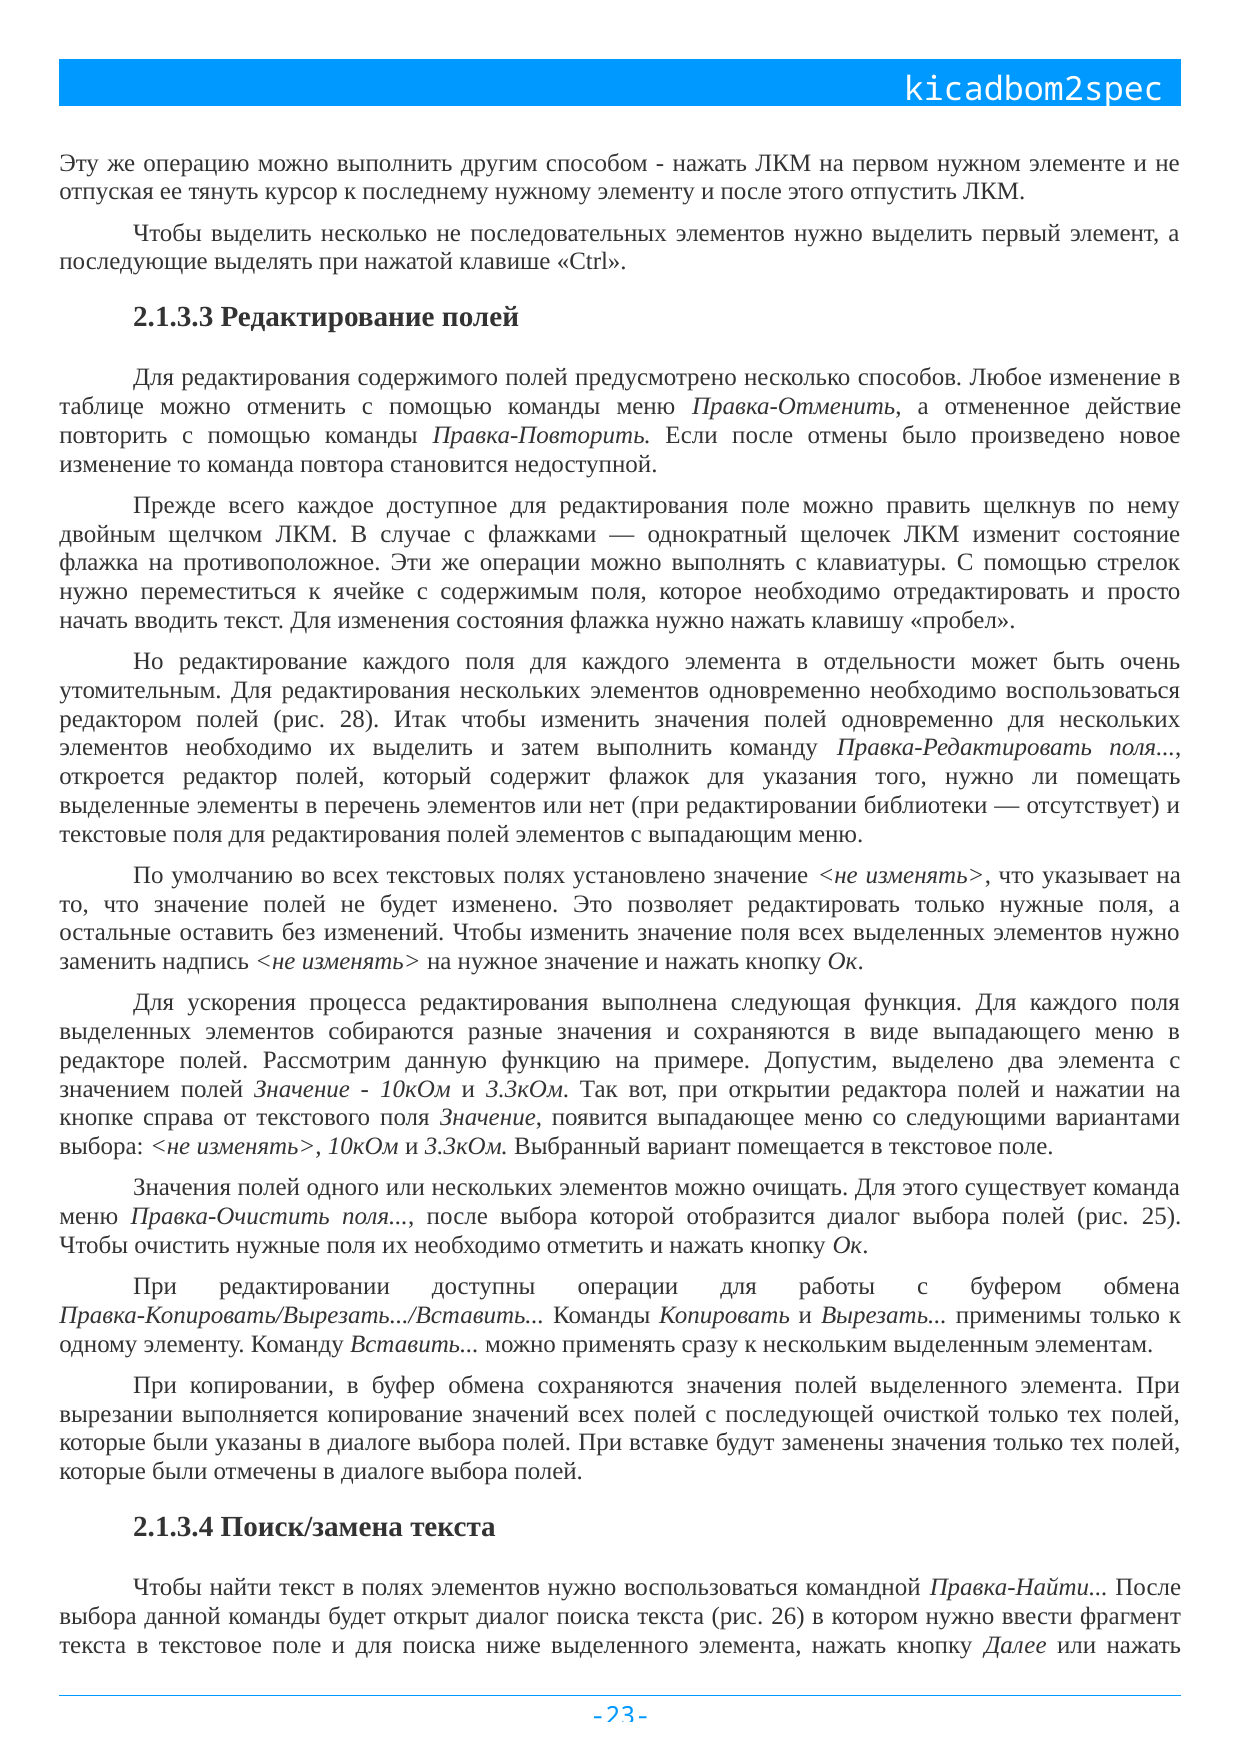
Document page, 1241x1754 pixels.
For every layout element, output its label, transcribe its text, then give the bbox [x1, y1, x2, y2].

text Для ускорения процесса редактирования выполнена следующая функция. Для каждого поля выделенных элементов собираются разные значения и сохраняются в виде выпадающего меню в редакторе полей. Рассмотрим данную функцию на примере. Допустим, выделено два элемента с значением полей Значение - 10кОм и 3.3кОм. Так вот, при открытии редактора полей и нажатии на кнопке справа от текстового поля Значение, появится выпадающее меню со следующими вариантами выбора: <не изменять>, 10кОм и 3.3кОм. Выбранный вариант помещается в текстовое поле. [59, 987, 1181, 1160]
text Прежде всего каждое доступное для редактирования поле можно править щелкнув по нему двойным щелчком ЛКМ. В случае с флажками — однократный щелочек ЛКМ изменит состояние флажка на противоположное. Эти же операции можно выполнять с клавиатуры. С помощью стрелок нужно переместиться к ячейке с содержимым поля, которое необходимо отредактировать и просто начать вводить текст. Для изменения состояния флажка нужно нажать клавишу «пробел». [59, 490, 1181, 634]
text Чтобы найти текст в полях элементов нужно воспользоваться командной Правка-Найти... После выбора данной команды будет открыт диалог поиска текста (рис. 26) в котором нужно ввести фрагмент текста в текстовое поле и для поиска ниже выделенного элемента, нажать кнопку Далее или нажать [59, 1572, 1181, 1658]
text Но редактирование каждого поля для каждого элемента в отдельности может быть очень утомительным. Для редактирования нескольких элементов одновременно необходимо воспользоваться редактором полей (рис. 28). Итак чтобы изменить значения полей одновременно для нескольких элементов необходимо их выделить и затем выполнить команду Правка-Редактировать поля..., откроется редактор полей, который содержит флажок для указания того, нужно ли помещать выделенные элементы в перечень элементов или нет (при редактировании библиотеки — отсутствует) и текстовые поля для редактирования полей элементов с выпадающим меню. [59, 646, 1181, 847]
text Эту же операцию можно выполнить другим способом - нажать ЛКМ на первом нужном элементе и не отпуская ее тянуть курсор к последнему нужному элементу и после этого отпустить ЛКМ. [59, 148, 1181, 205]
text Для редактирования содержимого полей предусмотрено несколько способов. Любое изменение в таблице можно отменить с помощью команды меню Правка-Отменить, а отмененное действие повторить с помощью команды Правка-Повторить. Если после отмены было произведено новое изменение то команда повтора становится недоступной. [59, 362, 1181, 477]
text Чтобы выделить несколько не последовательных элементов нужно выделить первый элемент, а последующие выделять при нажатой клавише «Ctrl». [59, 218, 1181, 275]
text При редактировании доступны операции для работы с буфером обмена Правка-Копировать/Вырезать.../Вставить... Команды Копировать и Вырезать... применимы только к одному элементу. Команду Вставить... можно применять сразу к нескольким выделенным элементам. [59, 1271, 1181, 1357]
subtitle 2.1.3.4 Поиск/замена текста [133, 1509, 1181, 1543]
text Значения полей одного или нескольких элементов можно очищать. Для этого существует команда меню Правка-Очистить поля..., после выбора которой отобразится диалог выбора полей (рис. 25). Чтобы очистить нужные поля их необходимо отметить и нажать кнопку Ок. [59, 1172, 1181, 1259]
text При копировании, в буфер обмена сохраняются значения полей выделенного элемента. При вырезании выполняется копирование значений всех полей с последующей очисткой только тех полей, которые были указаны в диалоге выбора полей. При вставке будут заменены значения только тех полей, которые были отмечены в диалоге выбора полей. [59, 1370, 1181, 1485]
text По умолчанию во всех текстовых полях установлено значение <не изменять>, что указывает на то, что значение полей не будет изменено. Это позволяет редактировать только нужные поля, а остальные оставить без изменений. Чтобы изменить значение поля всех выделенных элементов нужно заменить надпись <не изменять> на нужное значение и нажать кнопку Ок. [59, 860, 1181, 975]
subtitle 2.1.3.3 Редактирование полей [133, 299, 1181, 333]
